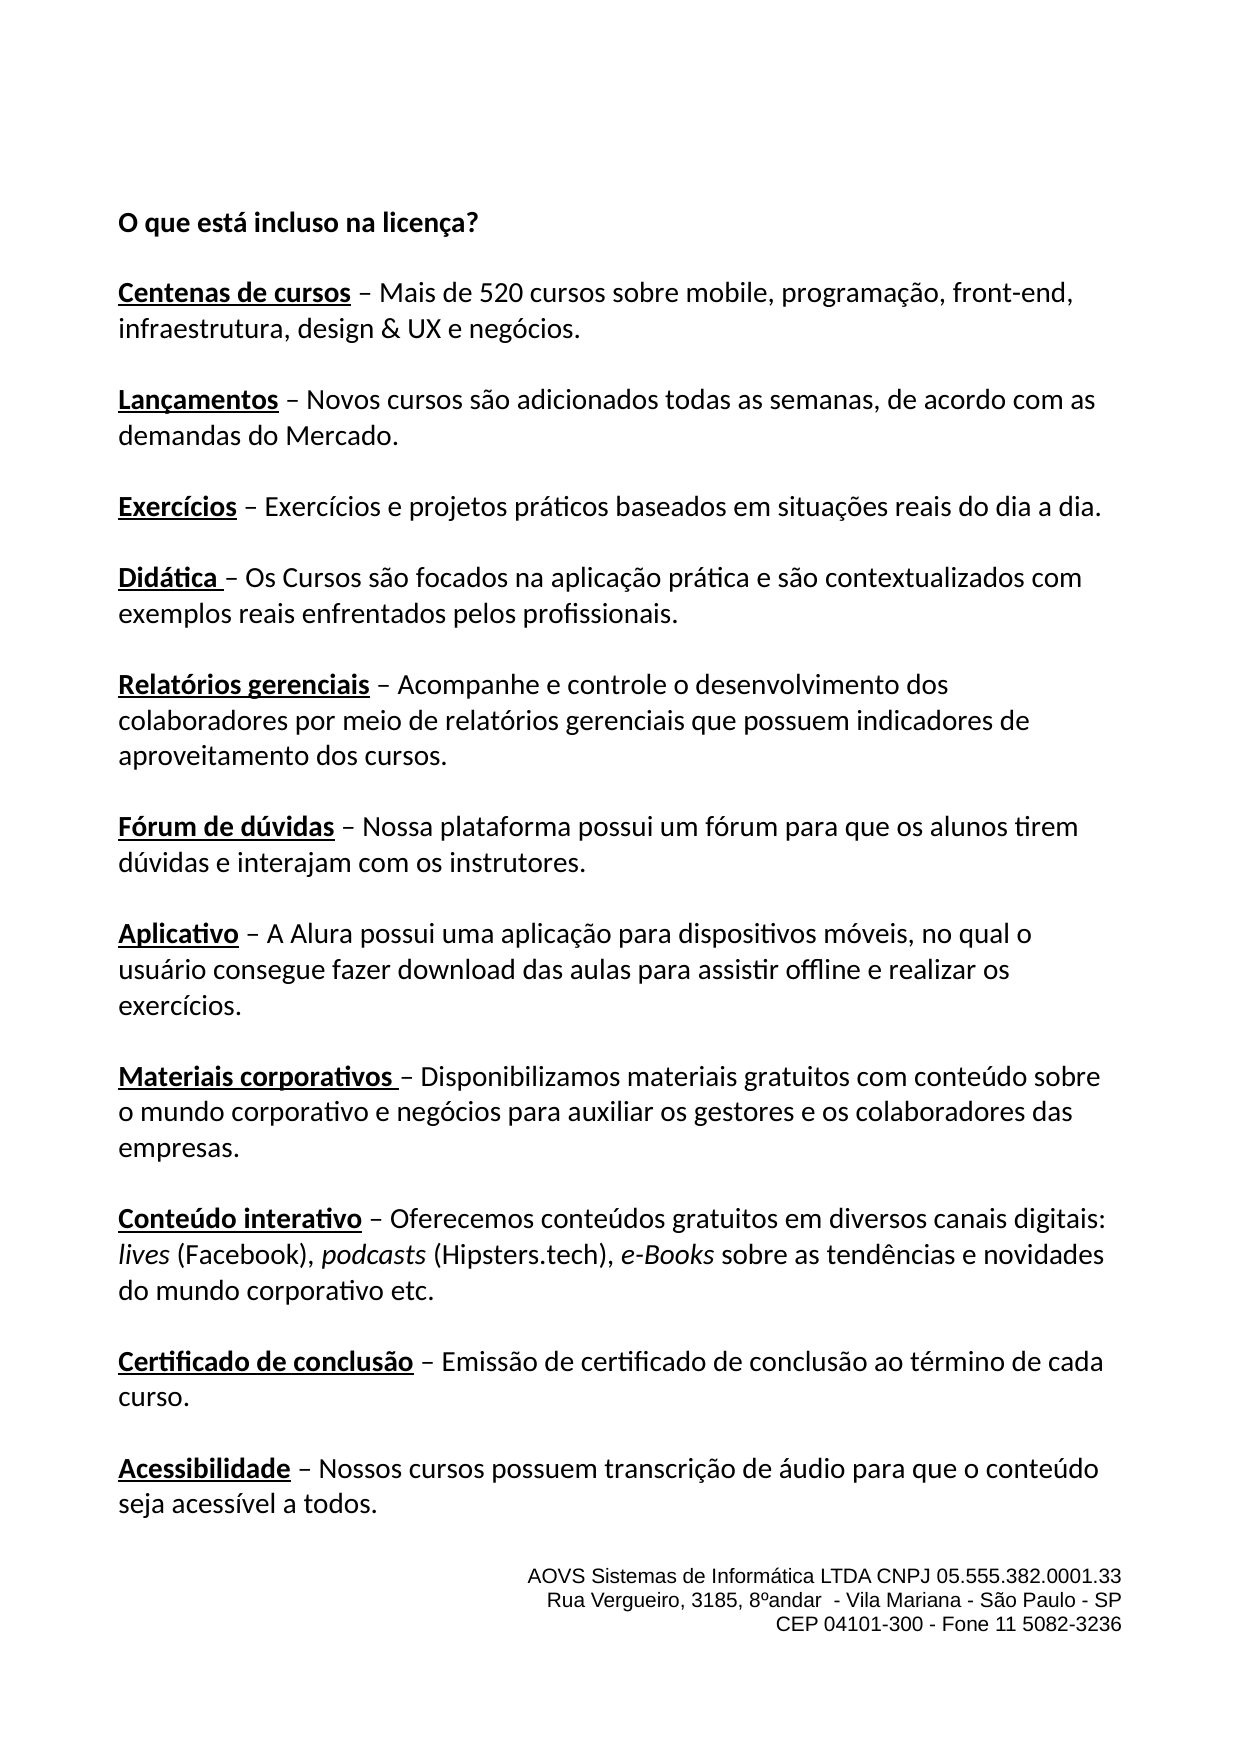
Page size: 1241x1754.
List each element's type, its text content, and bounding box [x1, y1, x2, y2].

text Conteúdo interativo – Oferecemos conteúdos gratuitos em diversos canais digitais: lives (Facebook), podcasts (Hipsters.tech), e-Books sobre as tendências e novidades do mundo corporativo etc. [118, 1200, 1122, 1307]
text Exercícios – Exercícios e projetos práticos baseados em situações reais do dia a dia. [118, 488, 1122, 523]
text O que está incluso na licença? [118, 204, 1122, 240]
text Centenas de cursos – Mais de 520 cursos sobre mobile, programação, front-end, infraestrutura, design & UX e negócios. [118, 274, 1122, 345]
text Didática – Os Cursos são focados na aplicação prática e são contextualizados com exemplos reais enfrentados pelos profissionais. [118, 559, 1122, 630]
text Lançamentos – Novos cursos são adicionados todas as semanas, de acordo com as demandas do Mercado. [118, 381, 1122, 452]
text Relatórios gerenciais – Acompanhe e controle o desenvolvimento dos colaboradores por meio de relatórios gerenciais que possuem indicadores de aproveitamento dos cursos. [118, 666, 1122, 773]
text Materiais corporativos – Disponibilizamos materiais gratuitos com conteúdo sobre o mundo corporativo e negócios para auxiliar os gestores e os colaboradores das empresas. [118, 1058, 1122, 1165]
text Aplicativo – A Alura possui uma aplicação para dispositivos móveis, no qual o usuário consegue fazer download das aulas para assistir offline e realizar os exercícios. [118, 915, 1122, 1022]
text Fórum de dúvidas – Nossa plataforma possui um fórum para que os alunos tirem dúvidas e interajam com os instrutores. [118, 808, 1122, 880]
text Acessibilidade – Nossos cursos possuem transcrição de áudio para que o conteúdo seja acessível a todos. [118, 1450, 1122, 1521]
text Certificado de conclusão – Emissão de certificado de conclusão ao término de cada curso. [118, 1343, 1122, 1414]
